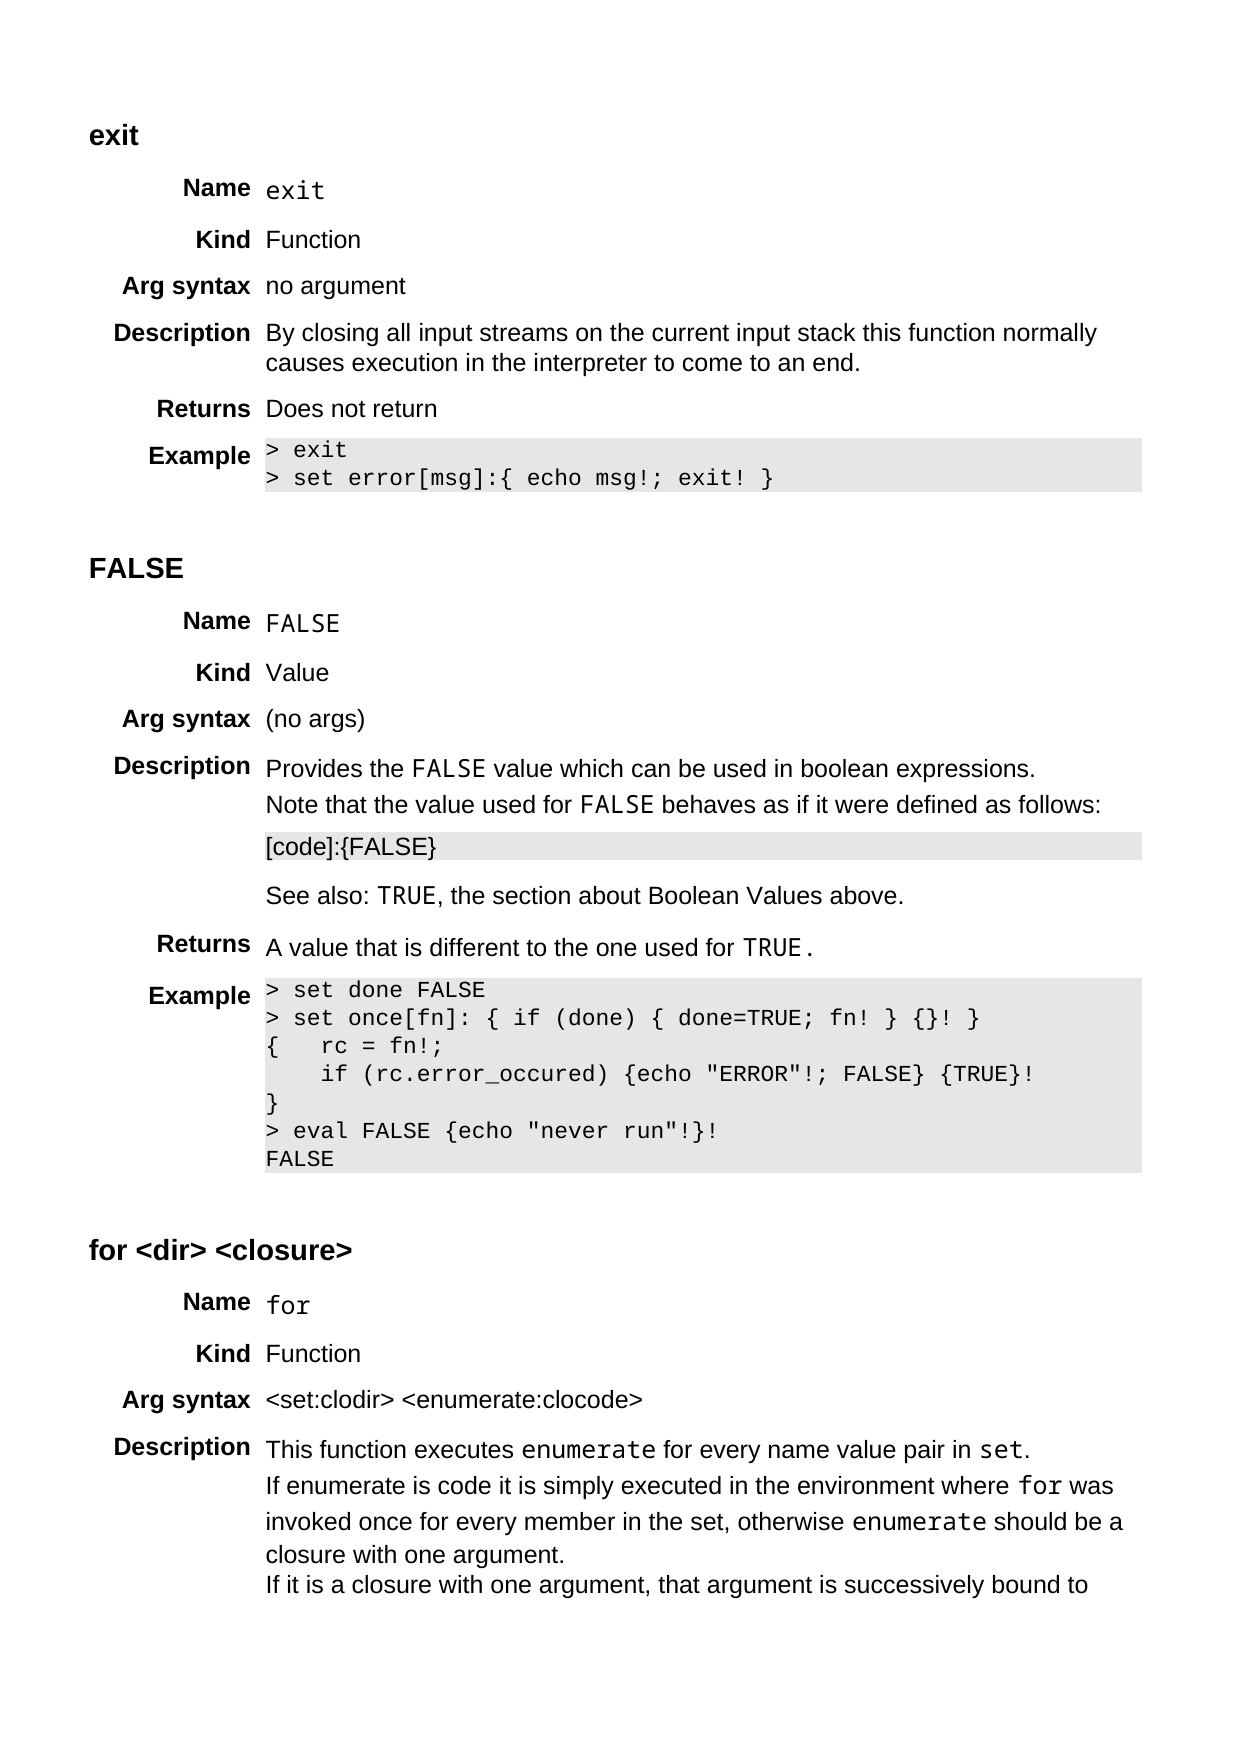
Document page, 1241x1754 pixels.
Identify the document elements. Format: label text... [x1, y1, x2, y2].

table_cell Value [263, 649, 1145, 695]
table_cell <set:clodir> <enumerate:clocode> [263, 1377, 1145, 1423]
table_cell Example [89, 972, 262, 1185]
table_cell > exit > set error[msg]:{ echo msg!; exit! } [263, 432, 1145, 504]
table_cell Kind [89, 216, 262, 262]
subtitle exit [88, 118, 1145, 152]
table_cell Description [89, 309, 262, 386]
subtitle FALSE [88, 551, 1145, 585]
table_cell Returns [89, 386, 262, 432]
table_header Name [89, 597, 262, 649]
table_cell A value that is different to the one used for TRUE. [263, 921, 1145, 972]
table_cell Kind [89, 649, 262, 695]
table_cell Description [89, 742, 262, 921]
table_cell Does not return [263, 386, 1145, 432]
table_header for [263, 1279, 1145, 1330]
table_cell Kind [89, 1330, 262, 1377]
table_cell Description [89, 1423, 262, 1602]
table_cell no argument [263, 262, 1145, 309]
table_cell Example [89, 432, 262, 504]
table_cell (no args) [263, 695, 1145, 742]
table_cell Function [263, 216, 1145, 262]
subtitle for <dir> <closure> [88, 1232, 1145, 1266]
table_cell Arg syntax [89, 262, 262, 309]
table_header exit [263, 164, 1145, 216]
table_cell > set done FALSE > set once[fn]: { if (done) { done=TRUE; fn! } {}! } { rc = fn!; if (rc.error_occured) {echo "ERROR"!; FALSE} {TRUE}! } > eval FALSE {echo "never run"!}! FALSE [263, 972, 1145, 1185]
table_cell Function [263, 1330, 1145, 1377]
table_cell This function executes enumerate for every name value pair in set. If enumerate is code it is simply executed in the environment where for was invoked once for every member in the set, otherwise enumerate should be a closure with one argument. If it is a closure with one argument, that argument is successively bound to [263, 1423, 1145, 1602]
table_cell Provides the FALSE value which can be used in boolean expressions. Note that the value used for FALSE behaves as if it were defined as follows: [code]:{FALSE} See also: TRUE, the section about Boolean Values above. [263, 742, 1145, 921]
table_header FALSE [263, 597, 1145, 649]
table_cell Arg syntax [89, 695, 262, 742]
table_cell By closing all input streams on the current input stack this function normally causes execution in the interpreter to come to an end. [263, 309, 1145, 386]
table_cell Arg syntax [89, 1377, 262, 1423]
table_header Name [89, 1279, 262, 1330]
table_cell Returns [89, 921, 262, 972]
table_header Name [89, 164, 262, 216]
